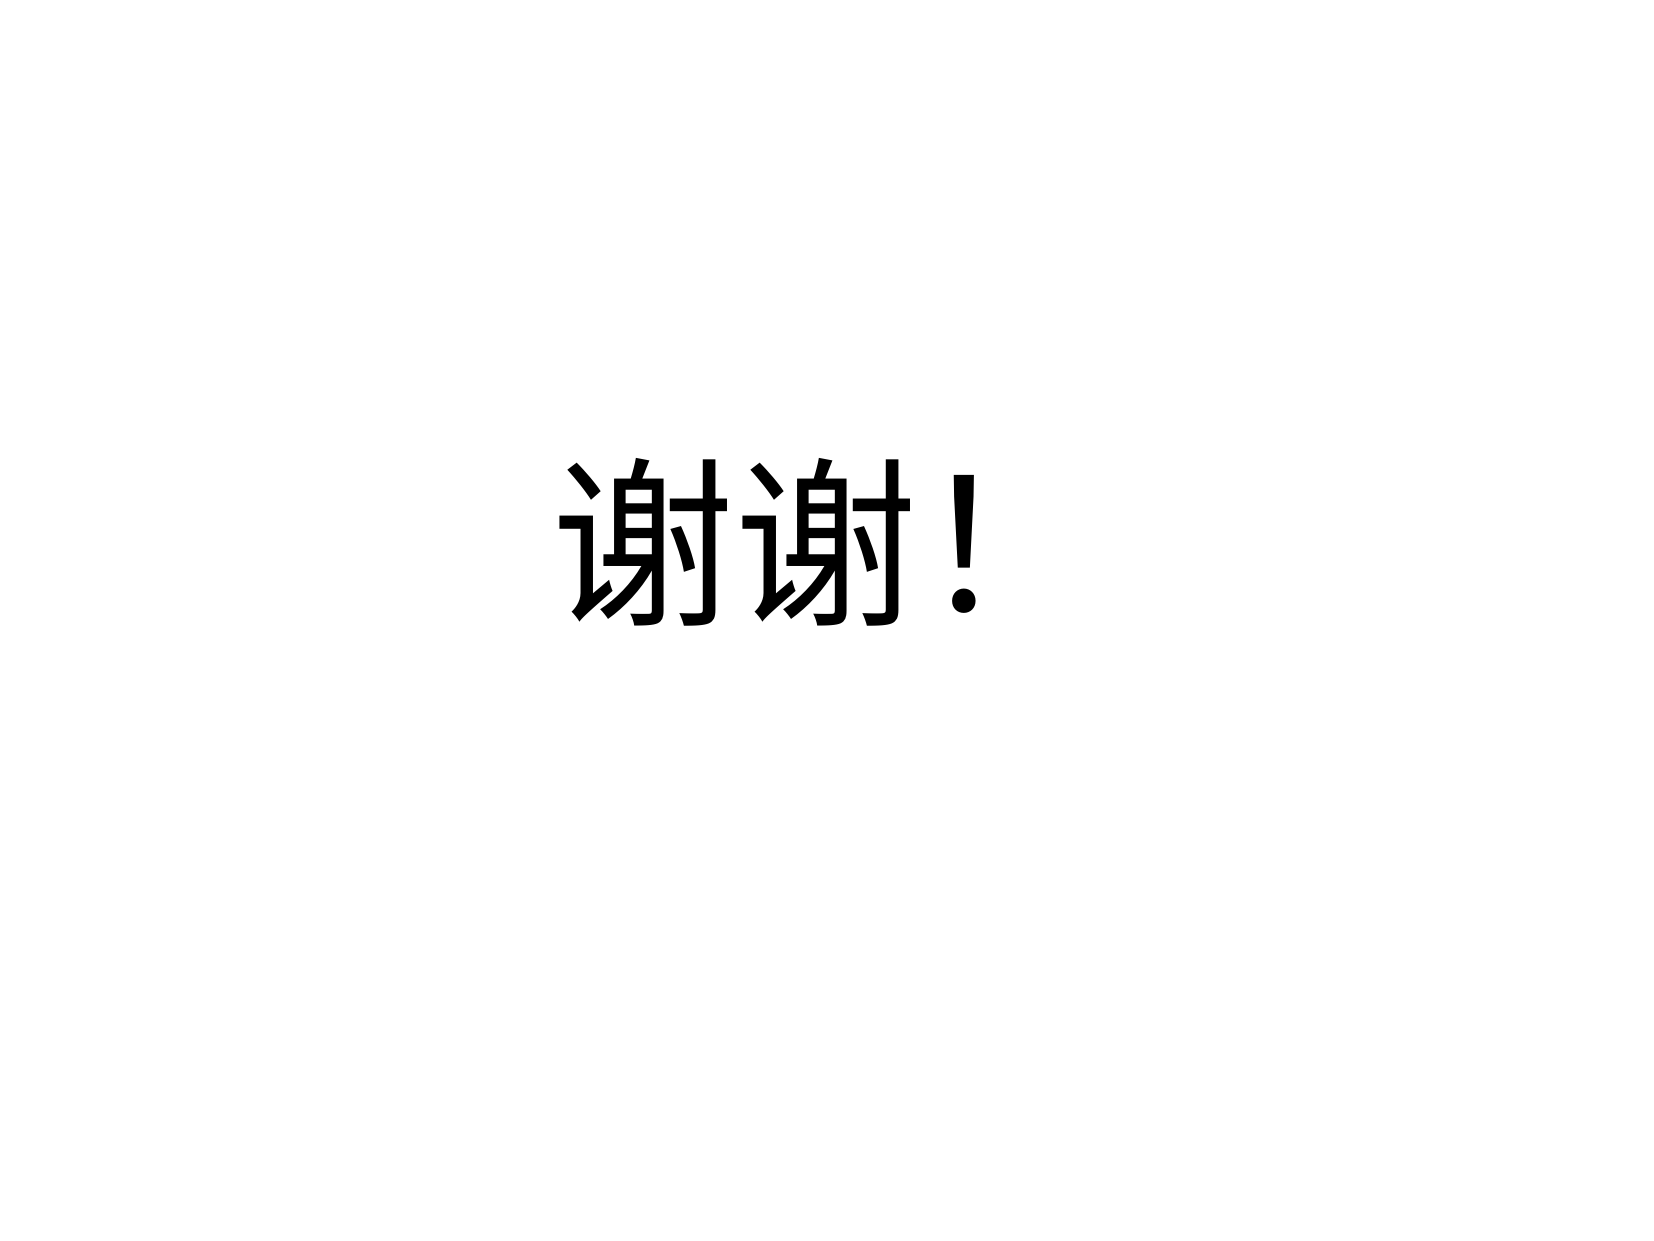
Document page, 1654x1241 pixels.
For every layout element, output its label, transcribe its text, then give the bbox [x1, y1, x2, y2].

title 谢谢！ [82, 49, 1571, 1016]
